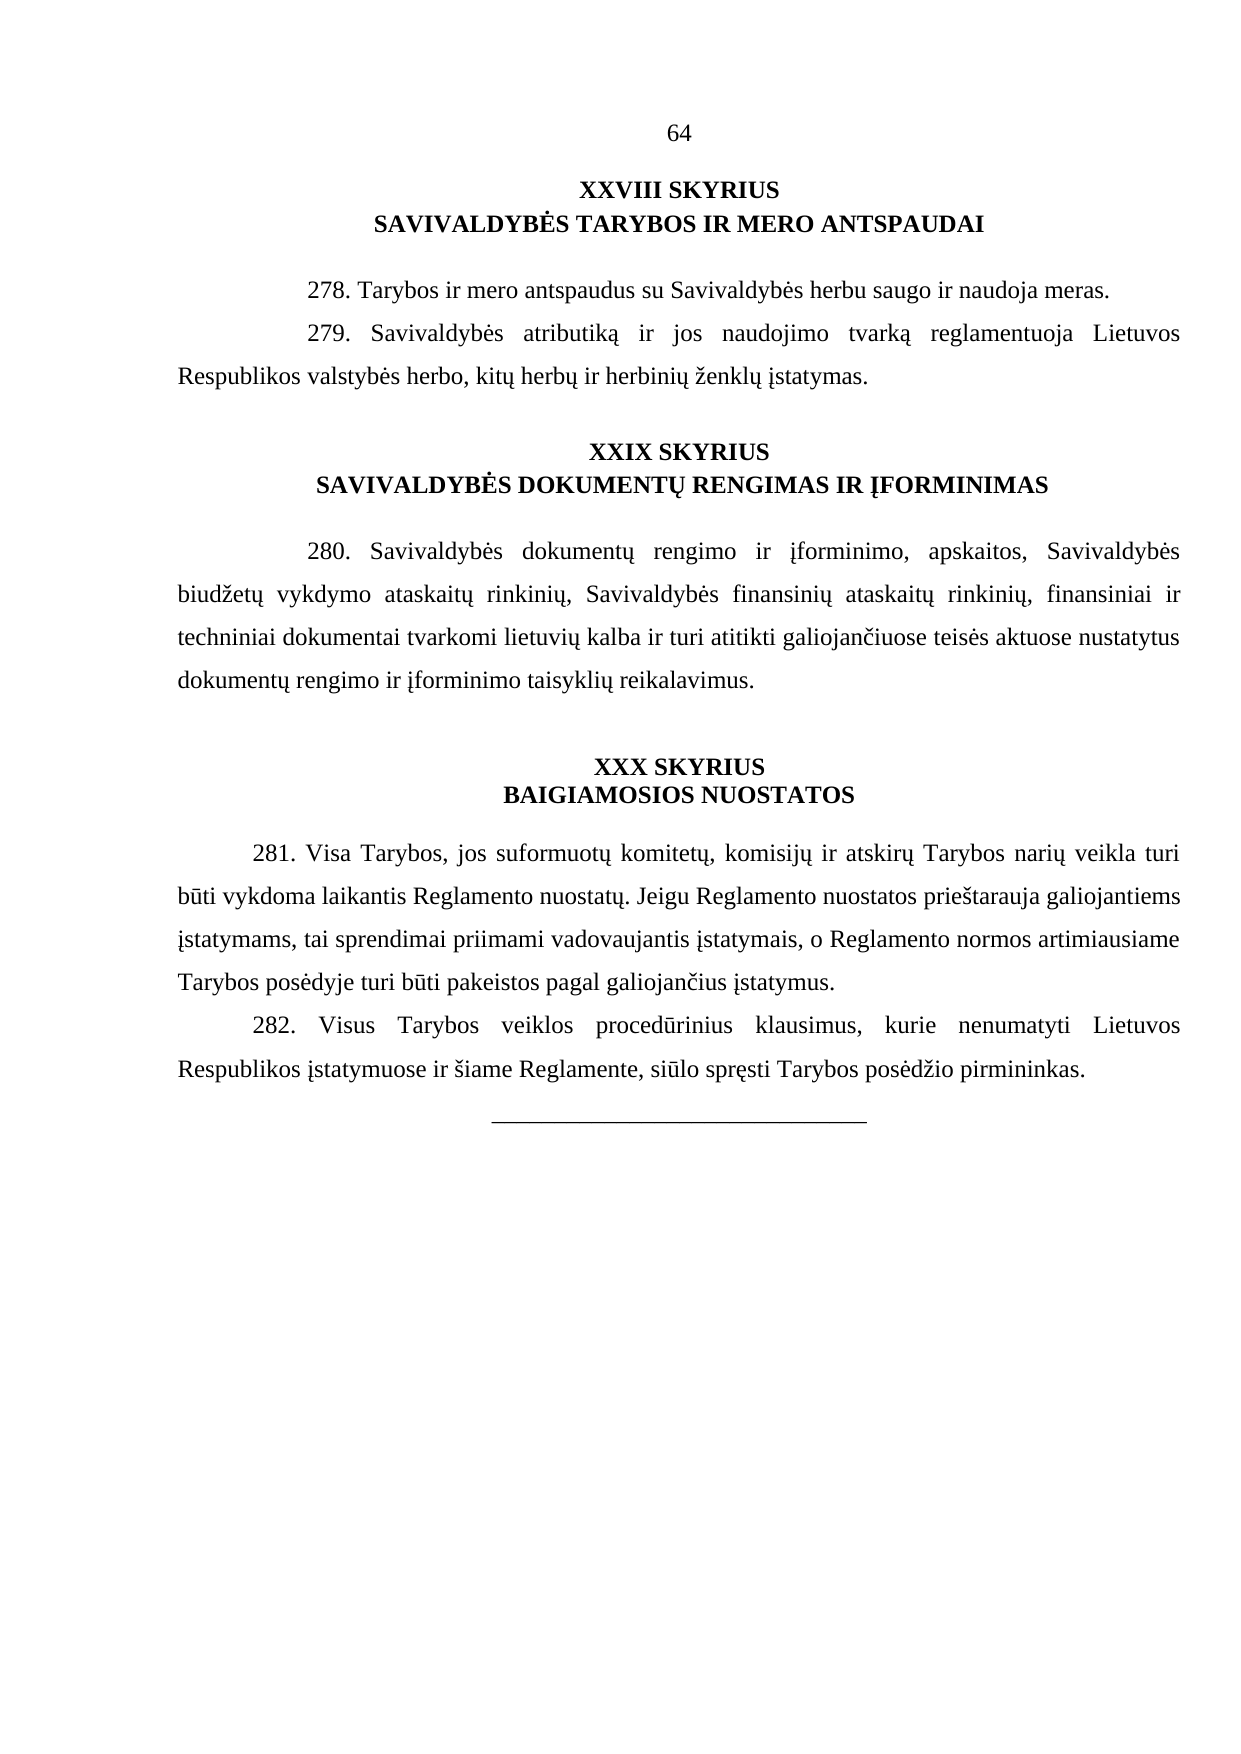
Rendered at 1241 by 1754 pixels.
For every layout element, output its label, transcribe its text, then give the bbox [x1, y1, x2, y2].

text 282. Visus Tarybos veiklos procedūrinius klausimus, kurie nenumatyti Lietuvos Respublikos įstatymuose ir šiame Reglamente, siūlo spręsti Tarybos posėdžio pirmininkas. [177, 1011, 1181, 1082]
text SAVIVALDYBĖS DOKUMENTŲ RENGIMAS IR ĮFORMINIMAS [177, 470, 1181, 499]
text 279. Savivaldybės atributiką ir jos naudojimo tvarką reglamentuoja Lietuvos Respublikos valstybės herbo, kitų herbų ir herbinių ženklų įstatymas. [177, 318, 1181, 390]
text 280. Savivaldybės dokumentų rengimo ir įforminimo, apskaitos, Savivaldybės biudžetų vykdymo ataskaitų rinkinių, Savivaldybės finansinių ataskaitų rinkinių, finansiniai ir techniniai dokumentai tvarkomi lietuvių kalba ir turi atitikti galiojančiuose teisės aktuose nustatytus dokumentų rengimo ir įforminimo taisyklių reikalavimus. [177, 536, 1181, 694]
text BAIGIAMOSIOS NUOSTATOS [177, 781, 1181, 809]
text 278. Tarybos ir mero antspaudus su Savivaldybės herbu saugo ir naudoja meras. [177, 275, 1181, 303]
text 281. Visa Tarybos, jos suformuotų komitetų, komisijų ir atskirų Tarybos narių veikla turi būti vykdoma laikantis Reglamento nuostatų. Jeigu Reglamento nuostatos prieštarauja galiojantiems įstatymams, tai sprendimai priimami vadovaujantis įstatymais, o Reglamento normos artimiausiame Tarybos posėdyje turi būti pakeistos pagal galiojančius įstatymus. [177, 838, 1181, 996]
text ______________________________ [177, 1097, 1181, 1126]
text XXVIII SKYRIUS [177, 176, 1181, 204]
text XXIX SKYRIUS [177, 437, 1181, 466]
text SAVIVALDYBĖS TARYBOS IR MERO ANTSPAUDAI [177, 209, 1181, 237]
text XXX SKYRIUS [177, 752, 1181, 781]
